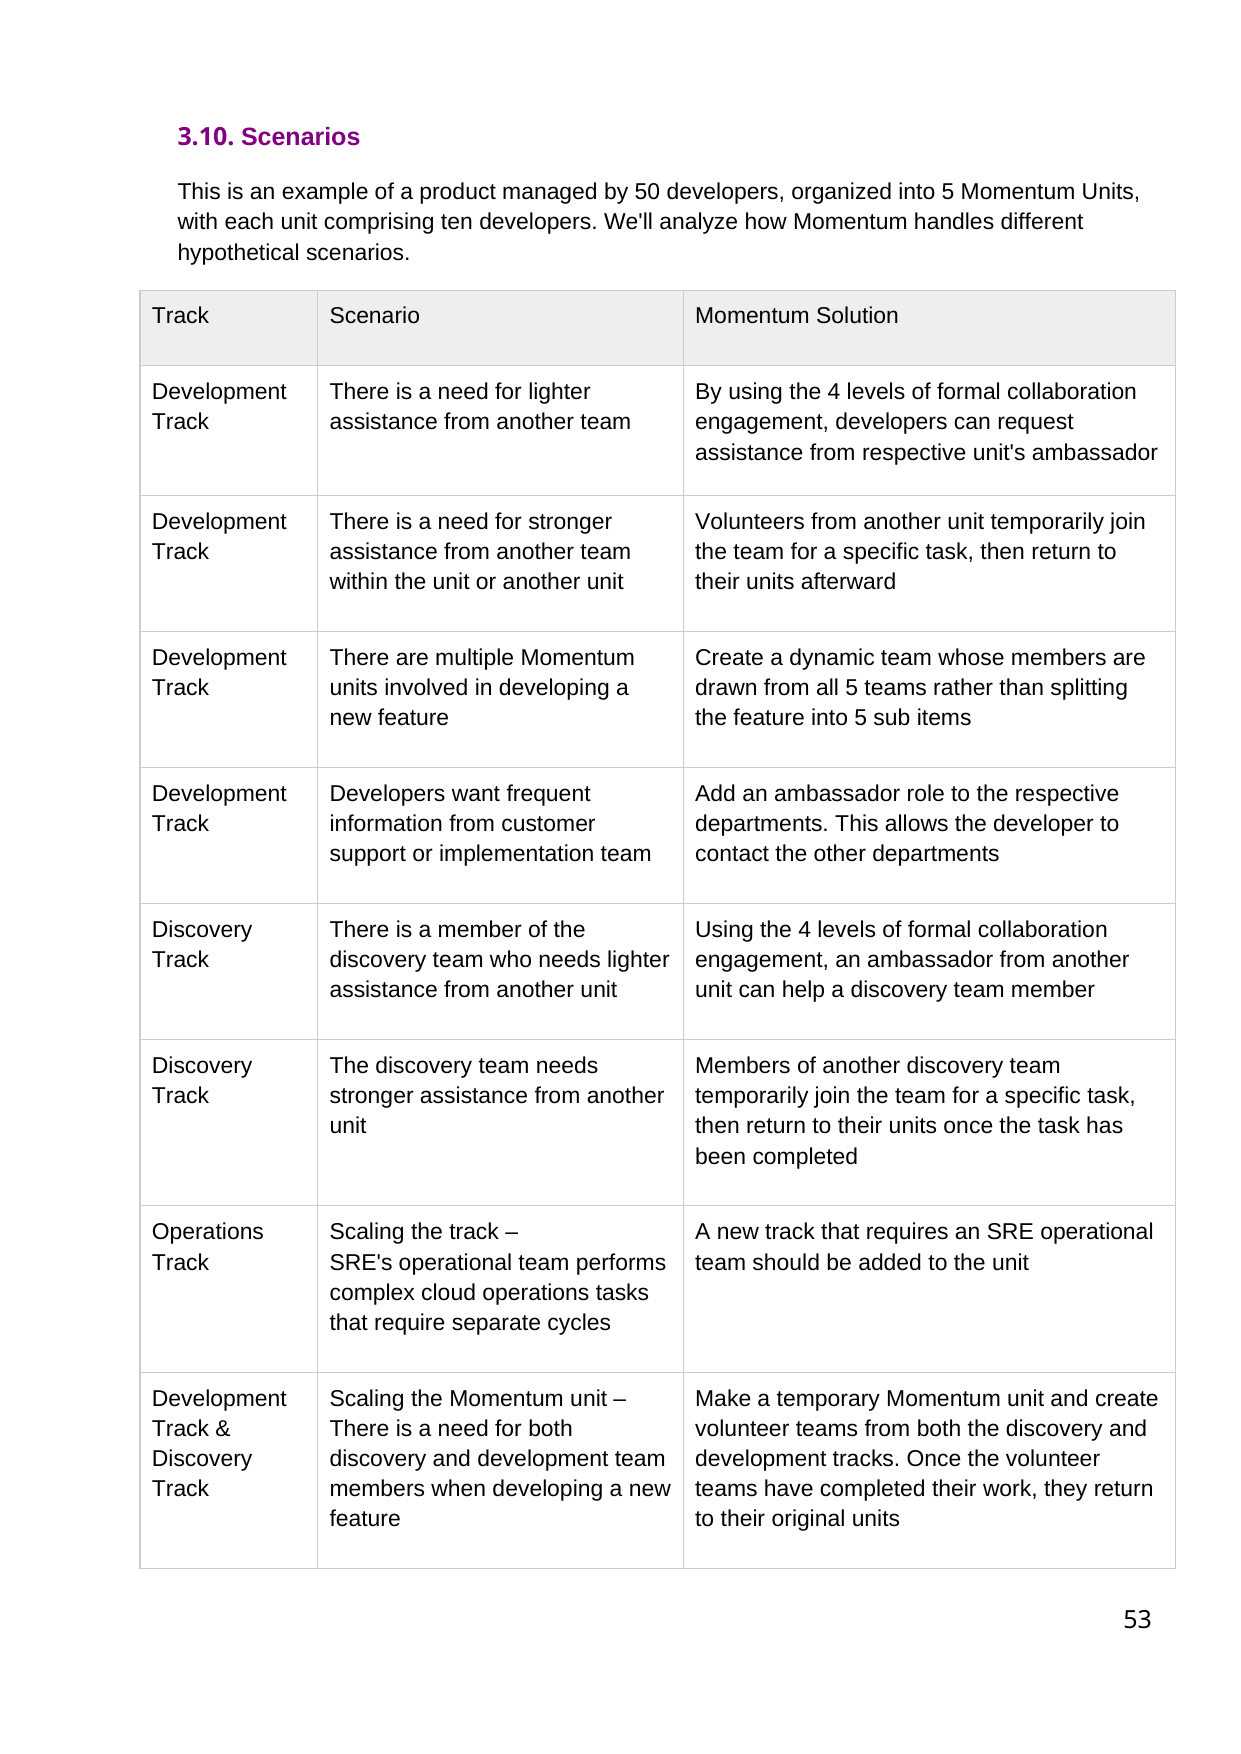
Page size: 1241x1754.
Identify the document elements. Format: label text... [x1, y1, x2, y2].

table_cell Make a temporary Momentum unit and create volunteer teams from both the discovery and development tracks. Once the volunteer teams have completed their work, they return to their original units [684, 1373, 1175, 1568]
table_cell Operations Track [141, 1206, 317, 1372]
text This is an example of a product managed by 50 developers, organized into 5 Momentum Units, with each unit comprising ten developers. We'll analyze how Momentum handles different hypothetical scenarios. [177, 178, 1152, 265]
table_cell By using the 4 levels of formal collaboration engagement, developers can request assistance from respective unit's ambassador [684, 366, 1175, 495]
table_cell Development Track & Discovery Track [141, 1373, 317, 1568]
table_cell Discovery Track [141, 904, 317, 1039]
table_cell Volunteers from another unit temporarily join the team for a specific task, then return to their units afterward [684, 496, 1175, 631]
table_cell A new track that requires an SRE operational team should be added to the unit [684, 1206, 1175, 1372]
table_cell Developers want frequent information from customer support or implementation team [318, 768, 683, 903]
table_cell Using the 4 levels of formal collaboration engagement, an ambassador from another unit can help a discovery team member [684, 904, 1175, 1039]
table_cell Discovery Track [141, 1040, 317, 1205]
table_header Scenario [318, 291, 683, 365]
table_header Momentum Solution [684, 291, 1175, 365]
table_cell There is a need for lighter assistance from another team [318, 366, 683, 495]
table_cell Development Track [141, 366, 317, 495]
table_cell The discovery team needs stronger assistance from another unit [318, 1040, 683, 1205]
table_cell Development Track [141, 632, 317, 767]
table_cell There are multiple Momentum units involved in developing a new feature [318, 632, 683, 767]
table_cell Members of another discovery team temporarily join the team for a specific task, then return to their units once the task has been completed [684, 1040, 1175, 1205]
table_cell Scaling the track – SRE's operational team performs complex cloud operations tasks that require separate cycles [318, 1206, 683, 1372]
table_cell Scaling the Momentum unit – There is a need for both discovery and development team members when developing a new feature [318, 1373, 683, 1568]
table_cell There is a need for stronger assistance from another team within the unit or another unit [318, 496, 683, 631]
table_cell There is a member of the discovery team who needs lighter assistance from another unit [318, 904, 683, 1039]
table_cell Create a dynamic team whose members are drawn from all 5 teams rather than splitting the feature into 5 sub items [684, 632, 1175, 767]
table_cell Development Track [141, 768, 317, 903]
table_header Track [141, 291, 317, 365]
table_cell Add an ambassador role to the respective departments. This allows the developer to contact the other departments [684, 768, 1175, 903]
subtitle 3.10. Scenarios [177, 118, 1152, 152]
table_cell Development Track [141, 496, 317, 631]
